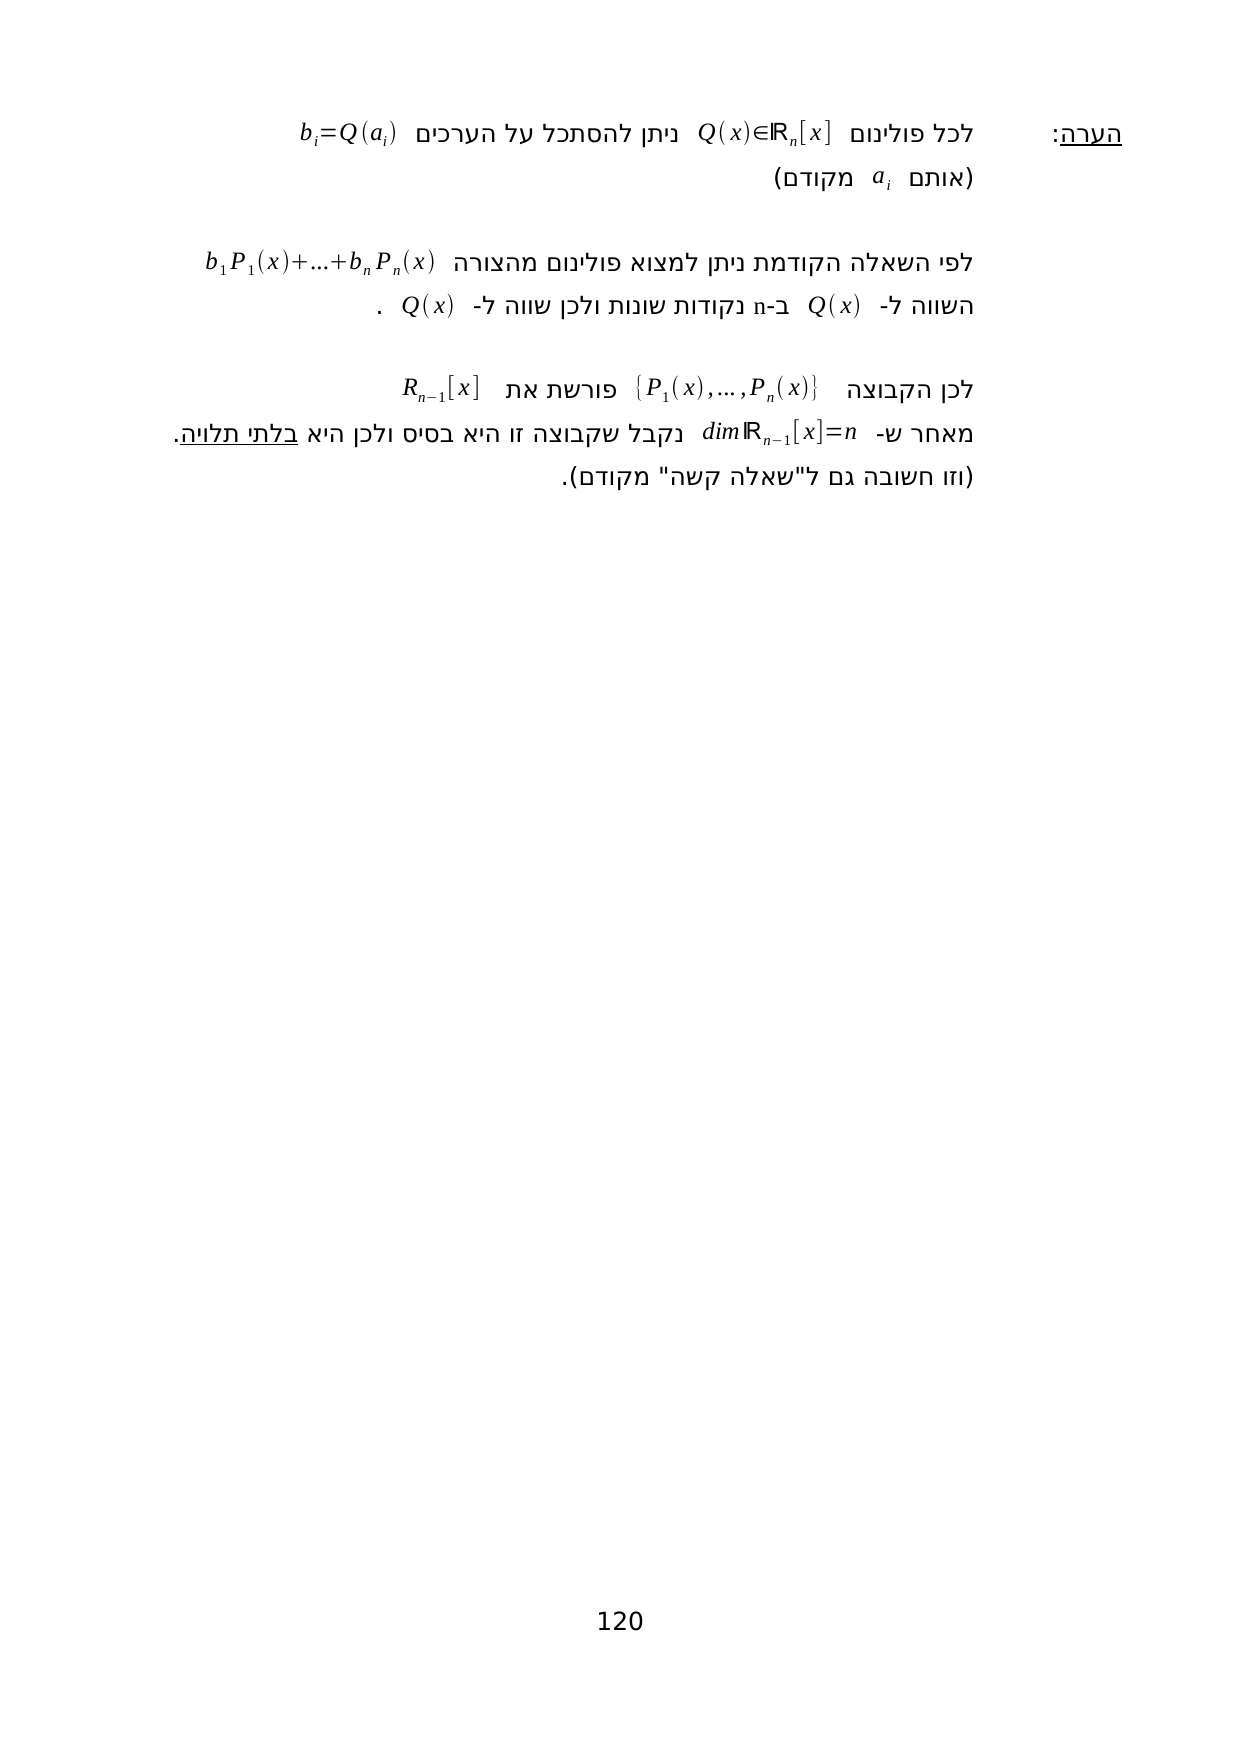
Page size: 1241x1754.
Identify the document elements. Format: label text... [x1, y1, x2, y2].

text הערה: לכל פולינוםניתן להסתכל על הערכים [118, 118, 1122, 149]
text השווה ל-ב-n נקודות שונות ולכן שווה ל-. [118, 291, 974, 320]
text (וזו חשובה גם ל"שאלה קשה" מקודם). [118, 462, 974, 491]
text לפי השאלה הקודמת ניתן למצוא פולינום מהצורה [118, 247, 974, 278]
text לכן הקבוצה פורשת את [118, 374, 974, 405]
text (אותםמקודם) [118, 162, 974, 193]
text מאחר ש-נקבל שקבוצה זו היא בסיס ולכן היא בלתי תלויה. [118, 418, 974, 449]
